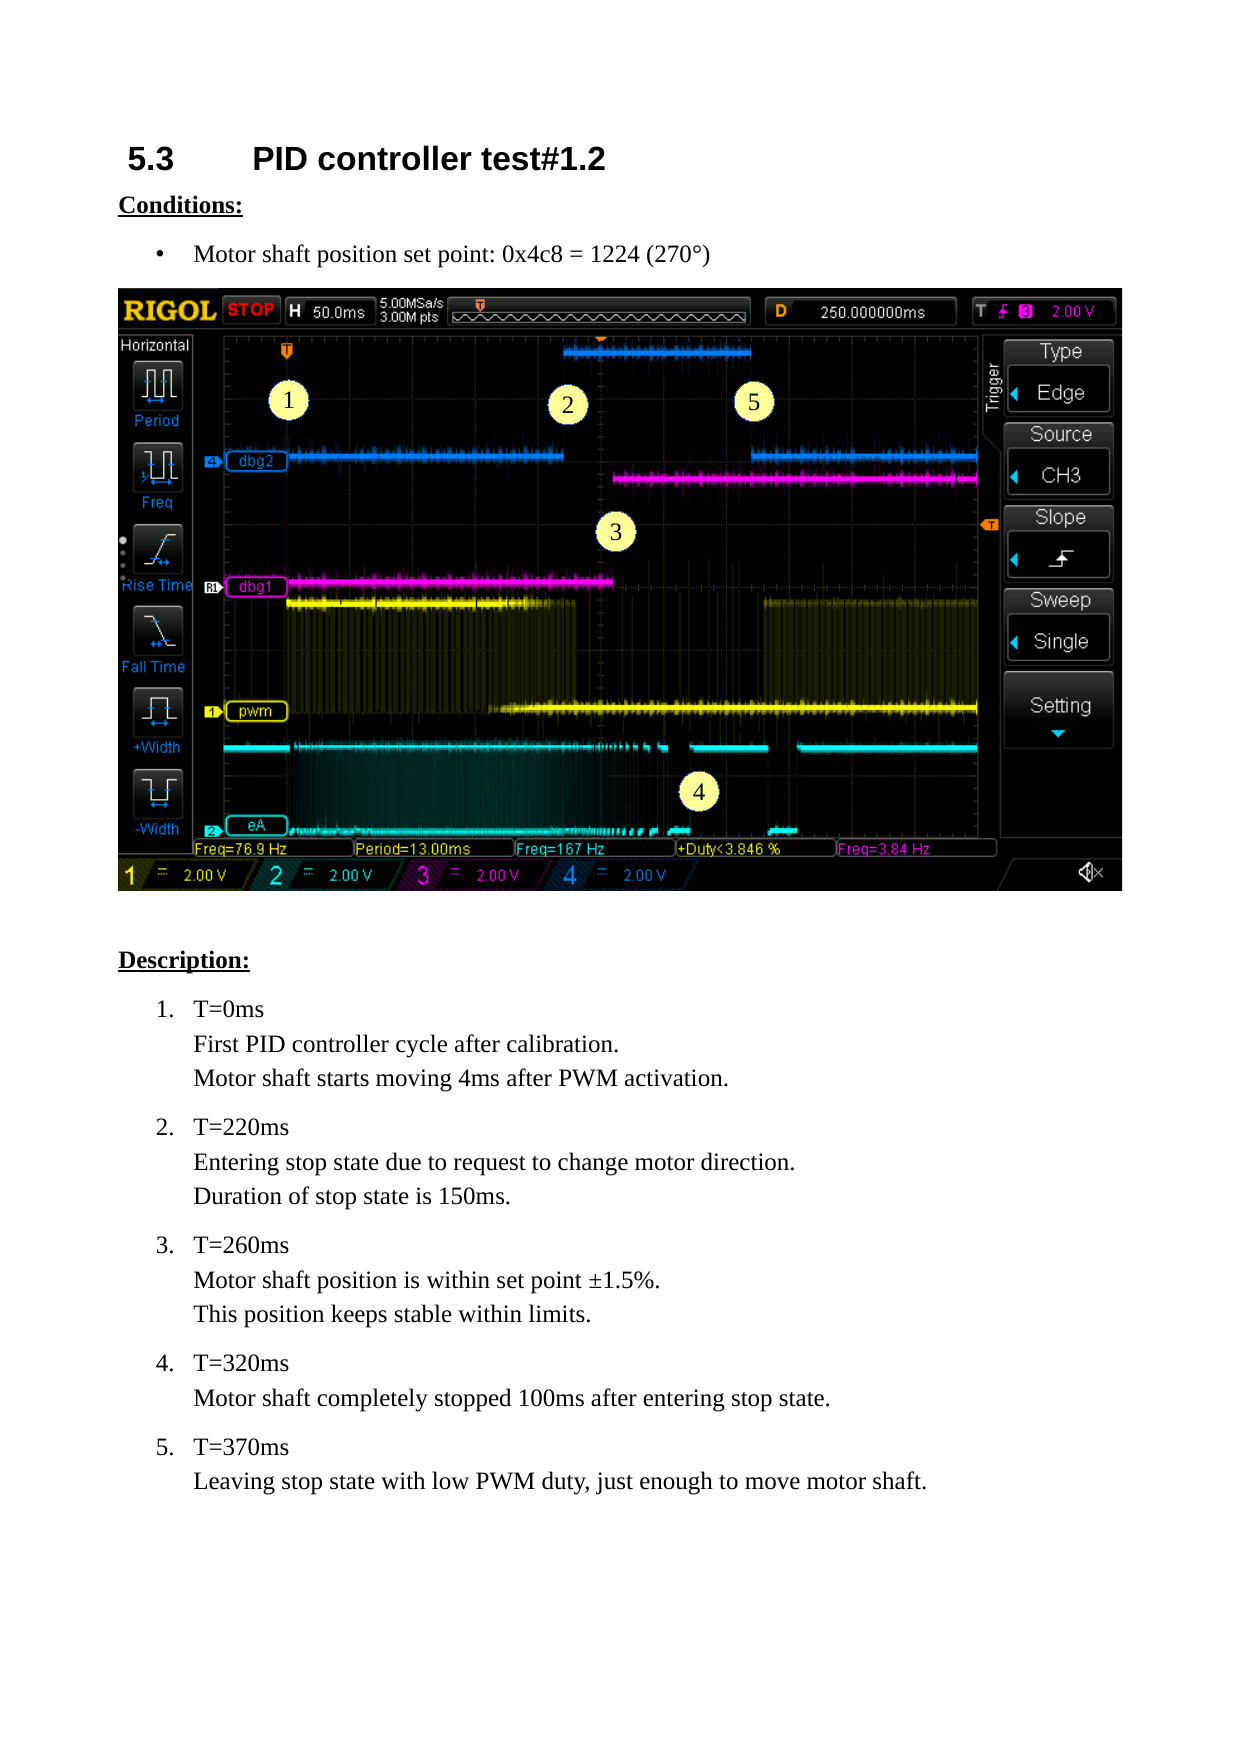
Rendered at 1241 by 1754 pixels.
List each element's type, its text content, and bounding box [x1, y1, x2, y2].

list T=0ms First PID controller cycle after calibration. Motor shaft starts moving 4ms after PWM activation. [156, 994, 1122, 1092]
list Motor shaft position set point: 0x4c8 = 1224 (270°) [156, 239, 1122, 268]
list T=220ms Entering stop state due to request to change motor direction. Duration of stop state is 150ms. [156, 1112, 1122, 1210]
subtitle PID controller test#1.2 [118, 139, 1122, 178]
list T=260ms Motor shaft position is within set point ±1.5%. This position keeps stable within limits. [156, 1230, 1122, 1328]
list T=320ms Motor shaft completely stopped 100ms after entering stop state. [156, 1348, 1122, 1412]
list T=370ms Leaving stop state with low PWM duty, just enough to move motor shaft. [156, 1432, 1122, 1495]
text Conditions: [118, 190, 1122, 219]
text Description: [118, 945, 1122, 974]
picture [118, 288, 1123, 891]
